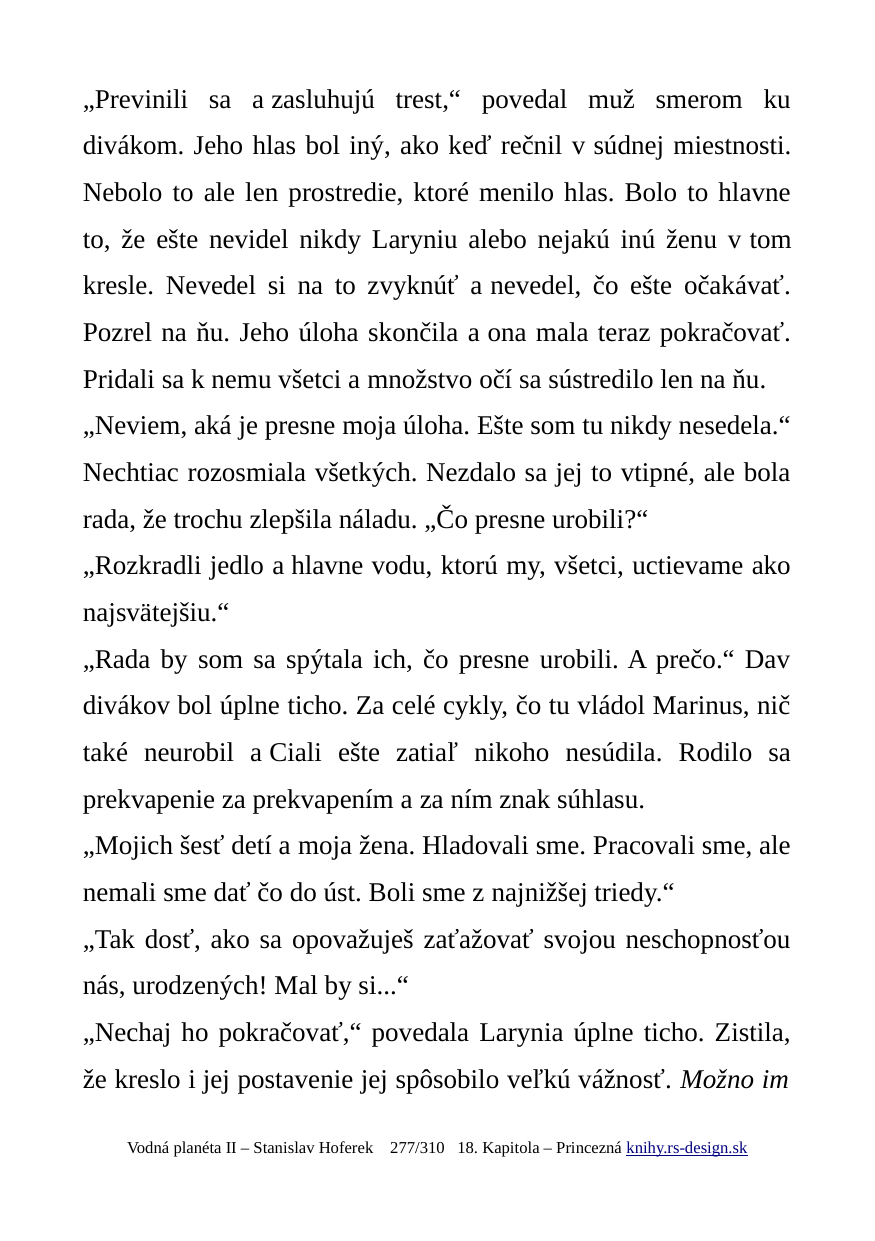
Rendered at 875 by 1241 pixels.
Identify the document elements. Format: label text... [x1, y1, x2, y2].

text „Previnili sa a zasluhujú trest,“ povedal muž smerom ku divákom. Jeho hlas bol iný, ako keď rečnil v súdnej miestnosti. Nebolo to ale len prostredie, ktoré menilo hlas. Bolo to hlavne to, že ešte nevidel nikdy Laryniu alebo nejakú inú ženu v tom kresle. Nevedel si na to zvyknúť a nevedel, čo ešte očakávať. Pozrel na ňu. Jeho úloha skončila a ona mala teraz pokračovať. Pridali sa k nemu všetci a množstvo očí sa sústredilo len na ňu. [83, 83, 791, 394]
text „Neviem, aká je presne moja úloha. Ešte som tu nikdy nesedela.“ Nechtiac rozosmiala všetkých. Nezdalo sa jej to vtipné, ale bola rada, že trochu zlepšila náladu. „Čo presne urobili?“ [83, 409, 791, 534]
text „Nechaj ho pokračovať,“ povedala Larynia úplne ticho. Zistila, že kreslo i jej postavenie jej spôsobilo veľkú vážnosť. Možno im [83, 1016, 791, 1094]
text „Mojich šesť detí a moja žena. Hladovali sme. Pracovali sme, ale nemali sme dať čo do úst. Boli sme z najnižšej triedy.“ [83, 829, 791, 907]
text „Tak dosť, ako sa opovažuješ zaťažovať svojou neschopnosťou nás, urodzených! Mal by si...“ [83, 923, 791, 1001]
text „Rozkradli jedlo a hlavne vodu, ktorú my, všetci, uctievame ako najsvätejšiu.“ [83, 549, 791, 627]
text „Rada by som sa spýtala ich, čo presne urobili. A prečo.“ Dav divákov bol úplne ticho. Za celé cykly, čo tu vládol Marinus, nič také neurobil a Ciali ešte zatiaľ nikoho nesúdila. Rodilo sa prekvapenie za prekvapením a za ním znak súhlasu. [83, 643, 791, 814]
